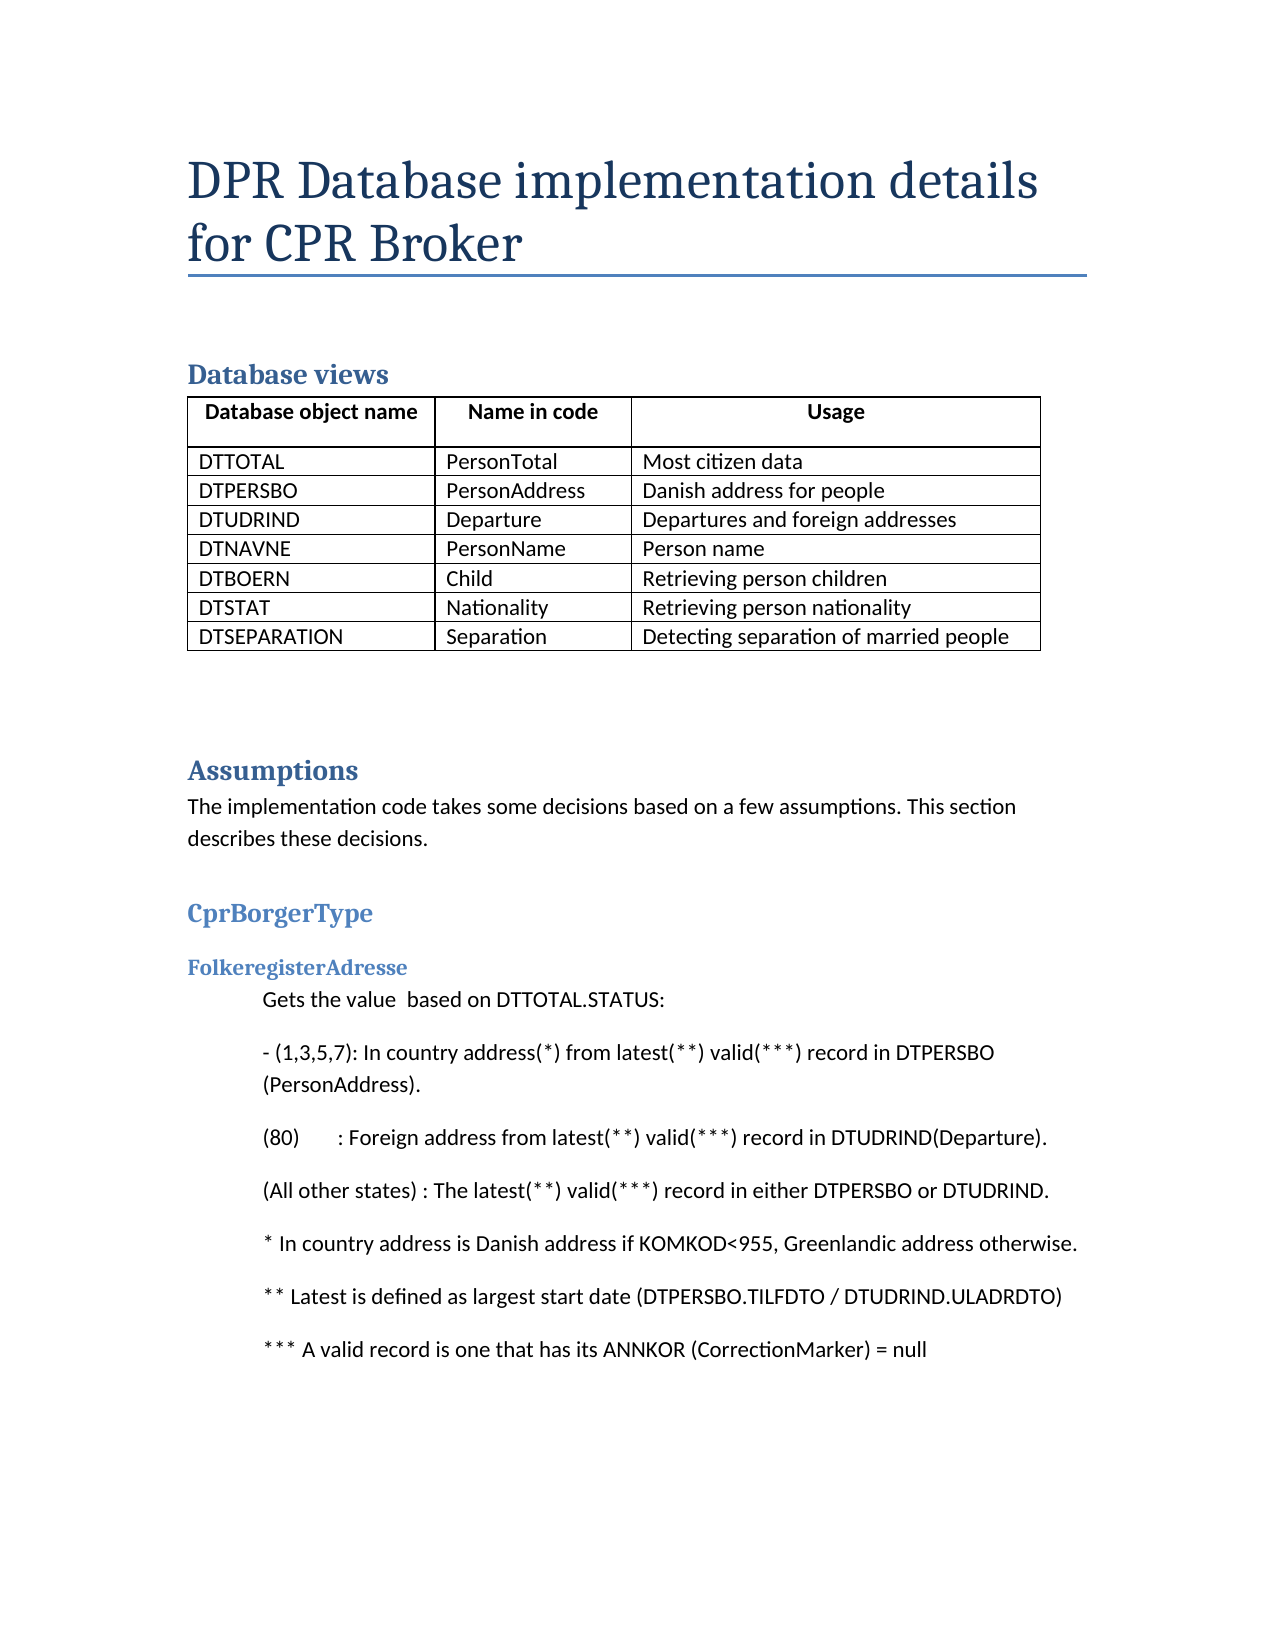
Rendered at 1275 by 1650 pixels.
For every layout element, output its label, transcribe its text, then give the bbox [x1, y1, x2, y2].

table_cell Child [436, 564, 631, 592]
table_cell Departure [436, 506, 631, 533]
title DPR Database implementation details for CPR Broker [187, 150, 1087, 277]
table_cell Most citizen data [632, 448, 1040, 475]
table_cell DTBOERN [188, 564, 434, 592]
table_cell PersonAddress [436, 476, 631, 504]
list Gets the value based on DTTOTAL.STATUS: [225, 985, 1087, 1013]
subtitle FolkeregisterAdresse [187, 955, 1087, 981]
list (All other states) : The latest(**) valid(***) record in either DTPERSBO or DTUDRIND. [225, 1176, 1087, 1204]
table_cell DTPERSBO [188, 476, 434, 504]
table_header Name in code [436, 398, 631, 446]
table_cell DTTOTAL [188, 448, 434, 475]
table_cell Retrieving person nationality [632, 593, 1040, 621]
list - (1,3,5,7): In country address(*) from latest(**) valid(***) record in DTPERSBO (PersonAddress). [225, 1038, 1087, 1098]
table_cell Departures and foreign addresses [632, 506, 1040, 533]
table_cell Person name [632, 535, 1040, 563]
table_cell Nationality [436, 593, 631, 621]
list (80) : Foreign address from latest(**) valid(***) record in DTUDRIND(Departure). [225, 1123, 1087, 1151]
table_cell Retrieving person children [632, 564, 1040, 592]
table_cell Danish address for people [632, 476, 1040, 504]
table_cell DTNAVNE [188, 535, 434, 563]
table_cell DTSEPARATION [188, 622, 434, 650]
table_cell DTUDRIND [188, 506, 434, 533]
list ** Latest is defined as largest start date (DTPERSBO.TILFDTO / DTUDRIND.ULADRDTO) [225, 1282, 1087, 1311]
table_cell PersonTotal [436, 448, 631, 475]
subtitle CprBorgerType [187, 898, 1087, 929]
subtitle Assumptions [187, 754, 1087, 787]
subtitle Database views [187, 358, 1087, 391]
table_cell Separation [436, 622, 631, 650]
table_header Database object name [188, 398, 434, 446]
table_header Usage [632, 398, 1040, 446]
table_cell DTSTAT [188, 593, 434, 621]
table_cell Detecting separation of married people [632, 622, 1040, 650]
table_cell PersonName [436, 535, 631, 563]
list *** A valid record is one that has its ANNKOR (CorrectionMarker) = null [225, 1336, 1087, 1363]
text The implementation code takes some decisions based on a few assumptions. This section describes these decisions. [187, 792, 1087, 853]
list * In country address is Danish address if KOMKOD<955, Greenlandic address otherwise. [225, 1229, 1087, 1257]
